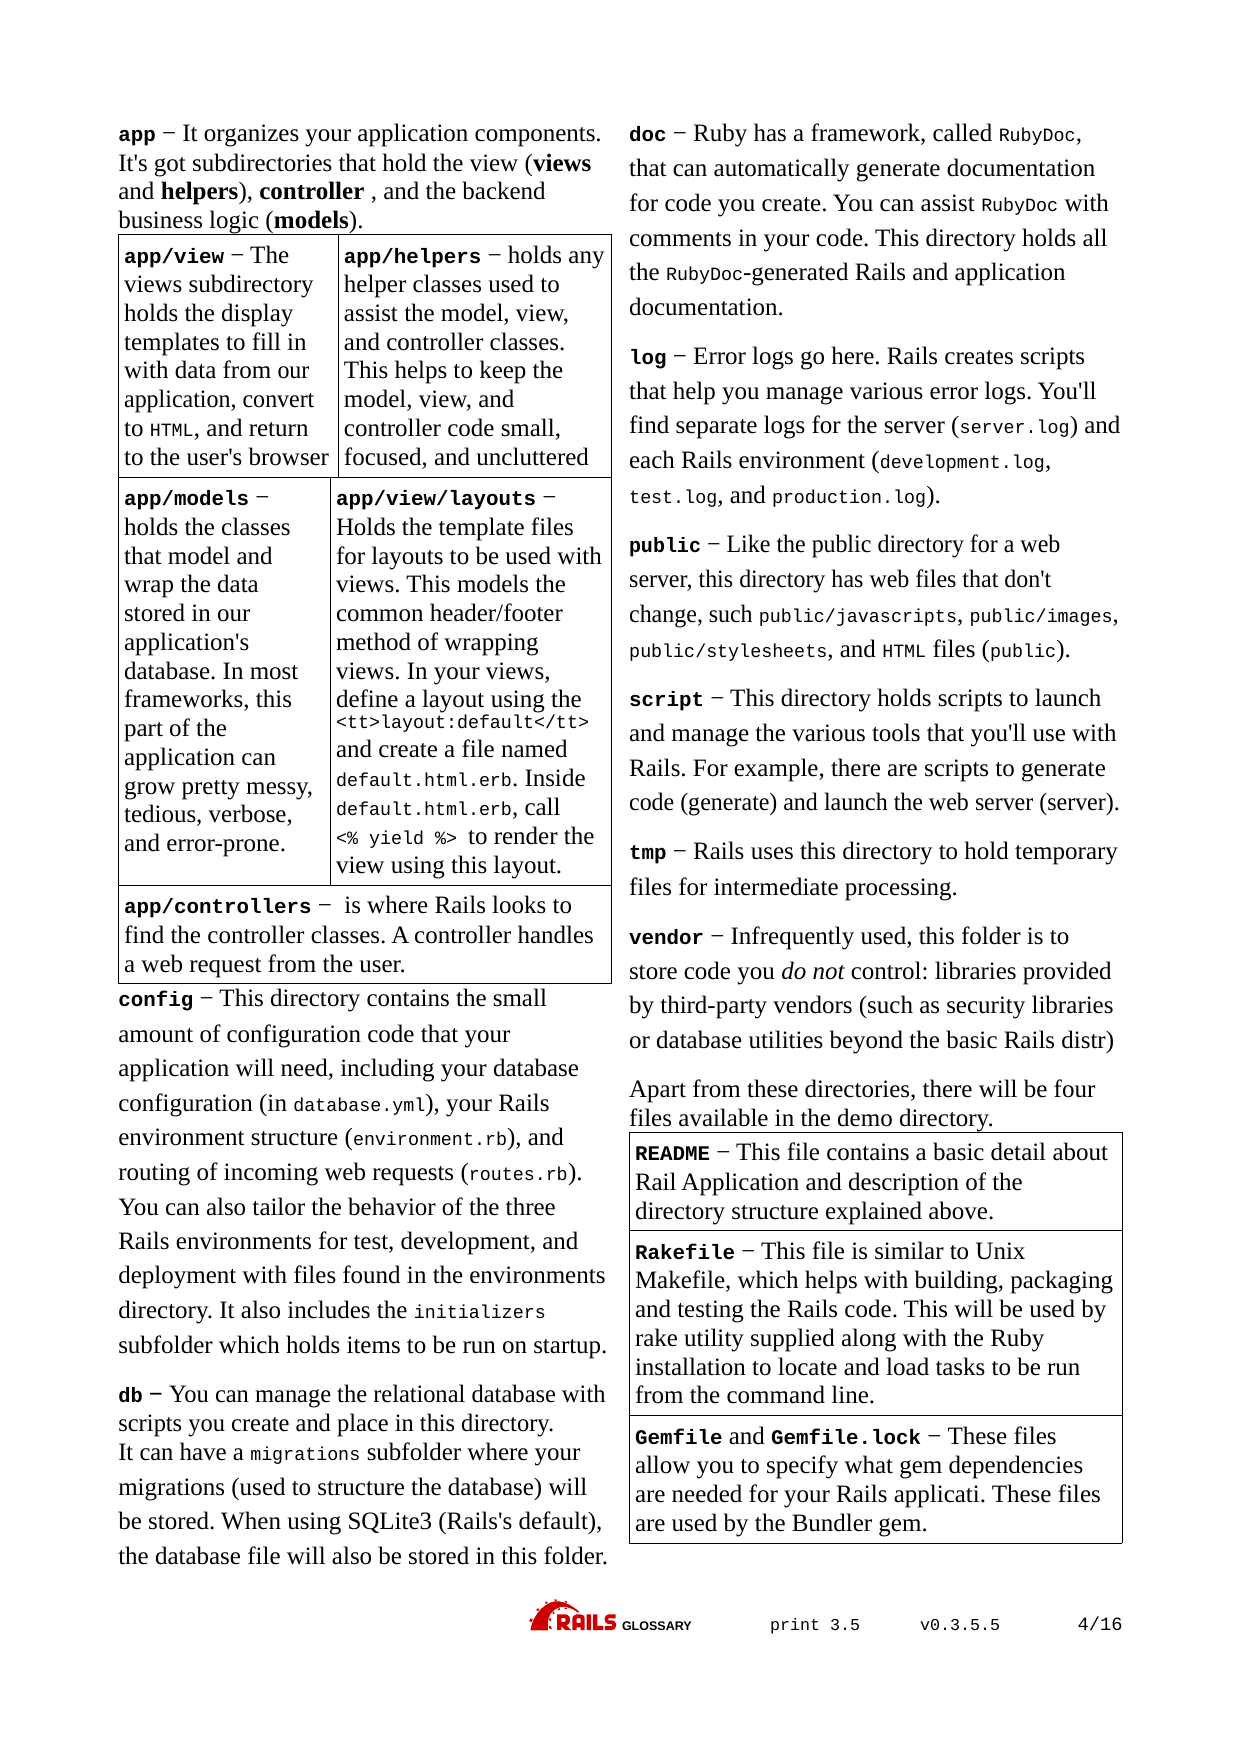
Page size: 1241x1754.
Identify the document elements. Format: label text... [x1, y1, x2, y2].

table_header README − This file contains a basic detail about Rail Application and description of the directory structure explained above. [630, 1133, 1122, 1230]
text db − You can manage the relational database with scripts you create and place in this directory. [118, 1379, 611, 1437]
text public − Like the public directory for a web server, this directory has web files that don't change, such public/javascripts, public/images, public/stylesheets, and HTML files (public). [629, 529, 1122, 663]
text It can have a migrations subfolder where your migrations (used to structure the database) will be stored. When using SQLite3 (Rails's default), the database file will also be stored in this folder. [118, 1437, 611, 1569]
text tmp − Rails uses this directory to hold temporary files for intermediate processing. [629, 836, 1122, 900]
text app − It organizes your application components. It's got subdirectories that hold the view (views and helpers), controller , and the backend business logic (models). [118, 118, 611, 234]
text Apart from these directories, there will be four files available in the demo directory. [629, 1074, 1122, 1132]
text script − This directory holds scripts to launch and manage the various tools that you'll use with Rails. For example, there are scripts to generate code (generate) and launch the web server (server). [629, 683, 1122, 816]
table_cell Gemfile and Gemfile.lock − These files allow you to specify what gem dependencies are needed for your Rails applicati. These files are used by the Bundler gem. [630, 1416, 1122, 1542]
table_cell app/models − holds the classes that model and wrap the data stored in our application's database. In most frameworks, this part of the application can grow pretty messy, tedious, verbose, and error-prone. [119, 478, 330, 884]
text vendor − Infrequently used, this folder is to store code you do not control: libraries provided by third-party vendors (such as security libraries or database utilities beyond the basic Rails distr) [629, 921, 1122, 1054]
table_cell app/view/layouts − Holds the template files for layouts to be used with views. This models the common header/footer method of wrapping views. In your views, define a layout using the <tt>layout:default</tt> and create a file named default.html.erb. Inside default.html.erb, call <% yield %> to render the view using this layout. [331, 478, 611, 884]
table_header app/helpers − holds any helper classes used to assist the model, view, and controller classes. This helps to keep the model, view, and controller code small, focused, and uncluttered [339, 235, 611, 477]
text config − This directory contains the small amount of configuration code that your application will need, including your database configuration (in database.yml), your Rails environment structure (environment.rb), and routing of incoming web requests (routes.rb). You can also tailor the behavior of the three Rails environments for test, development, and deployment with files found in the environments directory. It also includes the initializers subfolder which holds items to be run on startup. [118, 984, 611, 1358]
text log − Error logs go here. Rails creates scripts that help you manage various error logs. You'll find separate logs for the server (server.log) and each Rails environment (development.log, test.log, and production.log). [629, 341, 1122, 509]
table_header app/view − The views subdirectory holds the display templates to fill in with data from our application, convert to HTML, and return to the user's browser [119, 235, 338, 477]
table_cell Rakefile − This file is similar to Unix Makefile, which helps with building, packaging and testing the Rails code. This will be used by rake utility supplied along with the Ruby installation to locate and load tasks to be run from the command line. [630, 1231, 1122, 1415]
text doc − Ruby has a framework, called RubyDoc, that can automatically generate documentation for code you create. You can assist RubyDoc with comments in your code. This directory holds all the RubyDoc-generated Rails and application documentation. [629, 118, 1122, 321]
table_cell app/controllers − is where Rails looks to find the controller classes. A controller handles a web request from the user. [119, 886, 611, 983]
